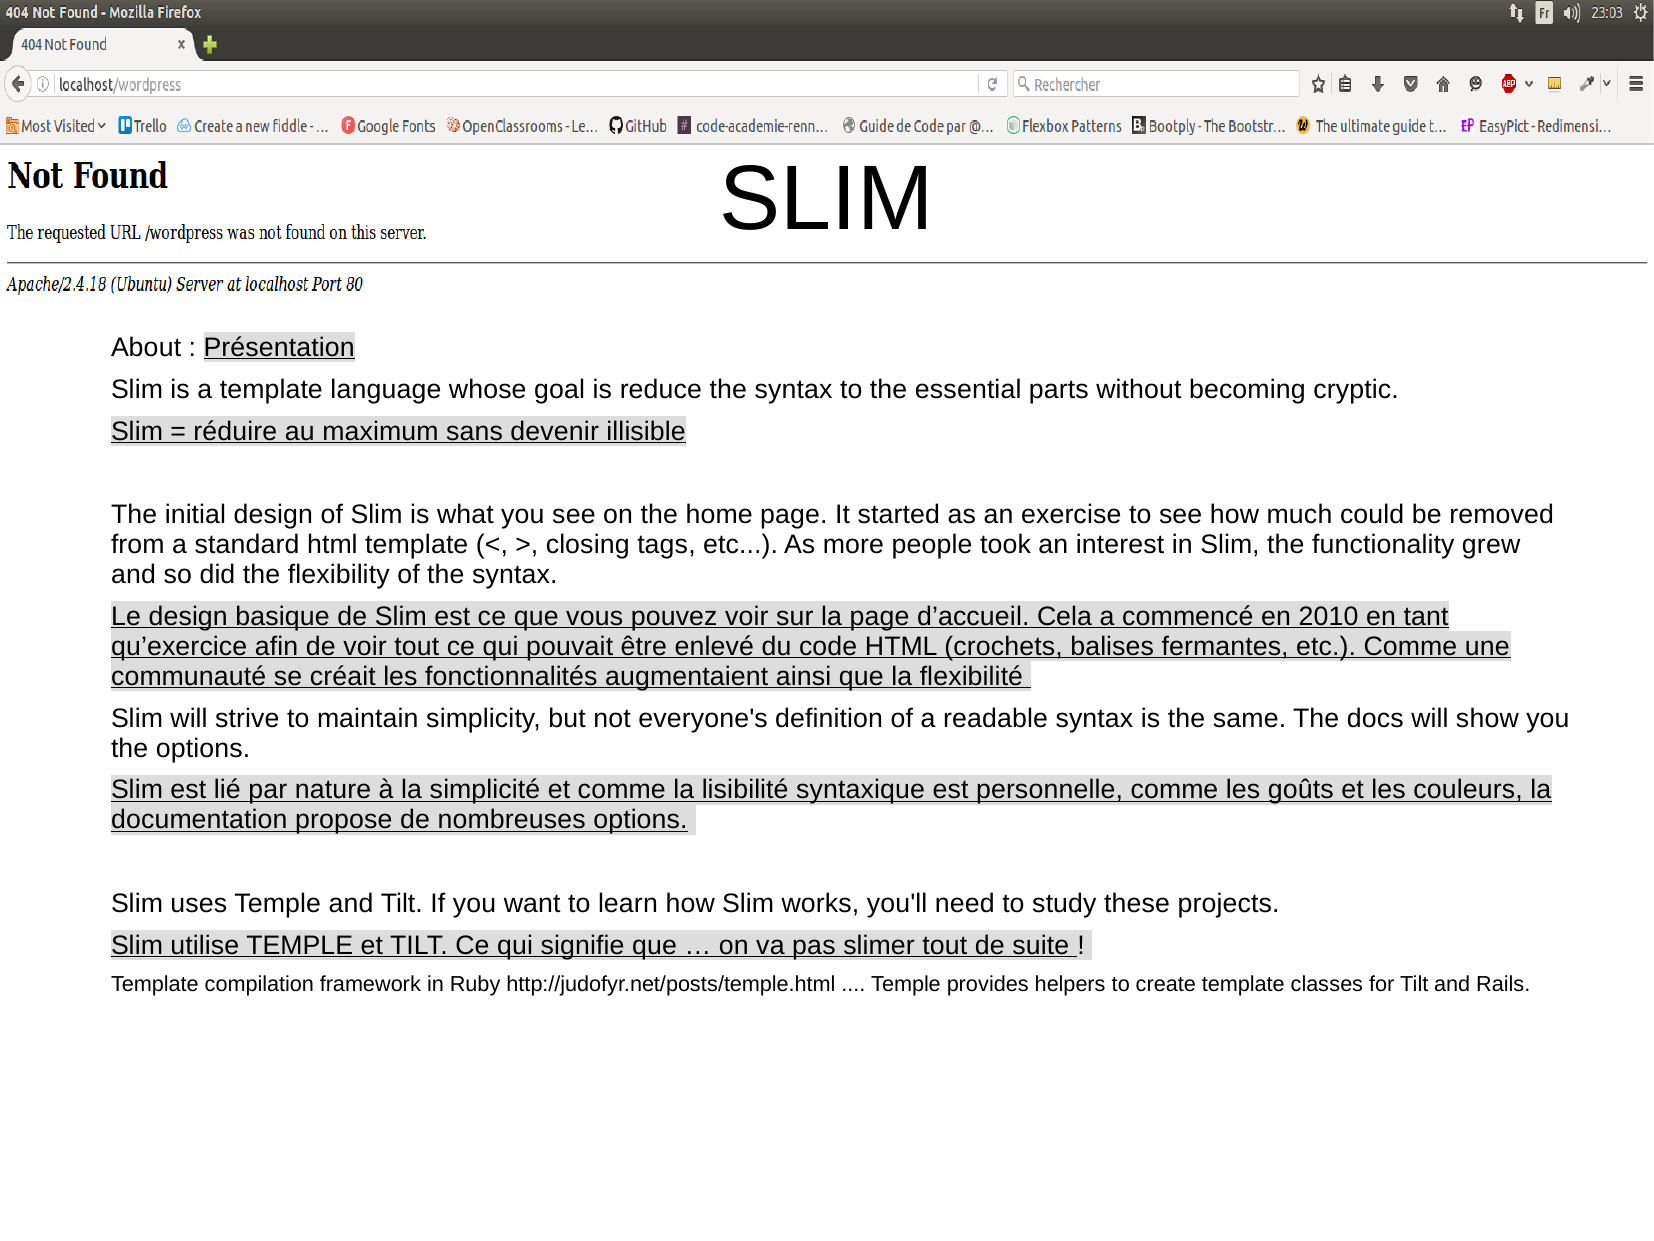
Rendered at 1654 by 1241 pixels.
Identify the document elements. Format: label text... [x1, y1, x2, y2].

picture [0, 0, 1654, 1241]
title SLIM [82, 94, 1571, 290]
list About : Présentation Slim is a template language whose goal is reduce the syntax to the essential parts without becoming cryptic. Slim = réduire au maximum sans devenir illisible The initial design of Slim is what you see on the home page. It started as an exercise to see how much could be removed from a standard html template (<, >, closing tags, etc...). As more people took an interest in Slim, the functionality grew and so did the flexibility of the syntax. Le design basique de Slim est ce que vous pouvez voir sur la page d’accueil. Cela a commencé en 2010 en tant qu’exercice afin de voir tout ce qui pouvait être enlevé du code HTML (crochets, balises fermantes, etc.). Comme une communauté se créait les fonctionnalités augmentaient ainsi que la flexibilité Slim will strive to maintain simplicity, but not everyone's definition of a readable syntax is the same. The docs will show you the options. Slim est lié par nature à la simplicité et comme la lisibilité syntaxique est personnelle, comme les goûts et les couleurs, la documentation propose de nombreuses options. Slim uses Temple and Tilt. If you want to learn how Slim works, you'll need to study these projects. Slim utilise TEMPLE et TILT. Ce qui signifie que … on va pas slimer tout de suite ! Template compilation framework in Ruby http://judofyr.net/posts/temple.html .... Temple provides helpers to create template classes for Tilt and Rails. [82, 290, 1571, 1010]
